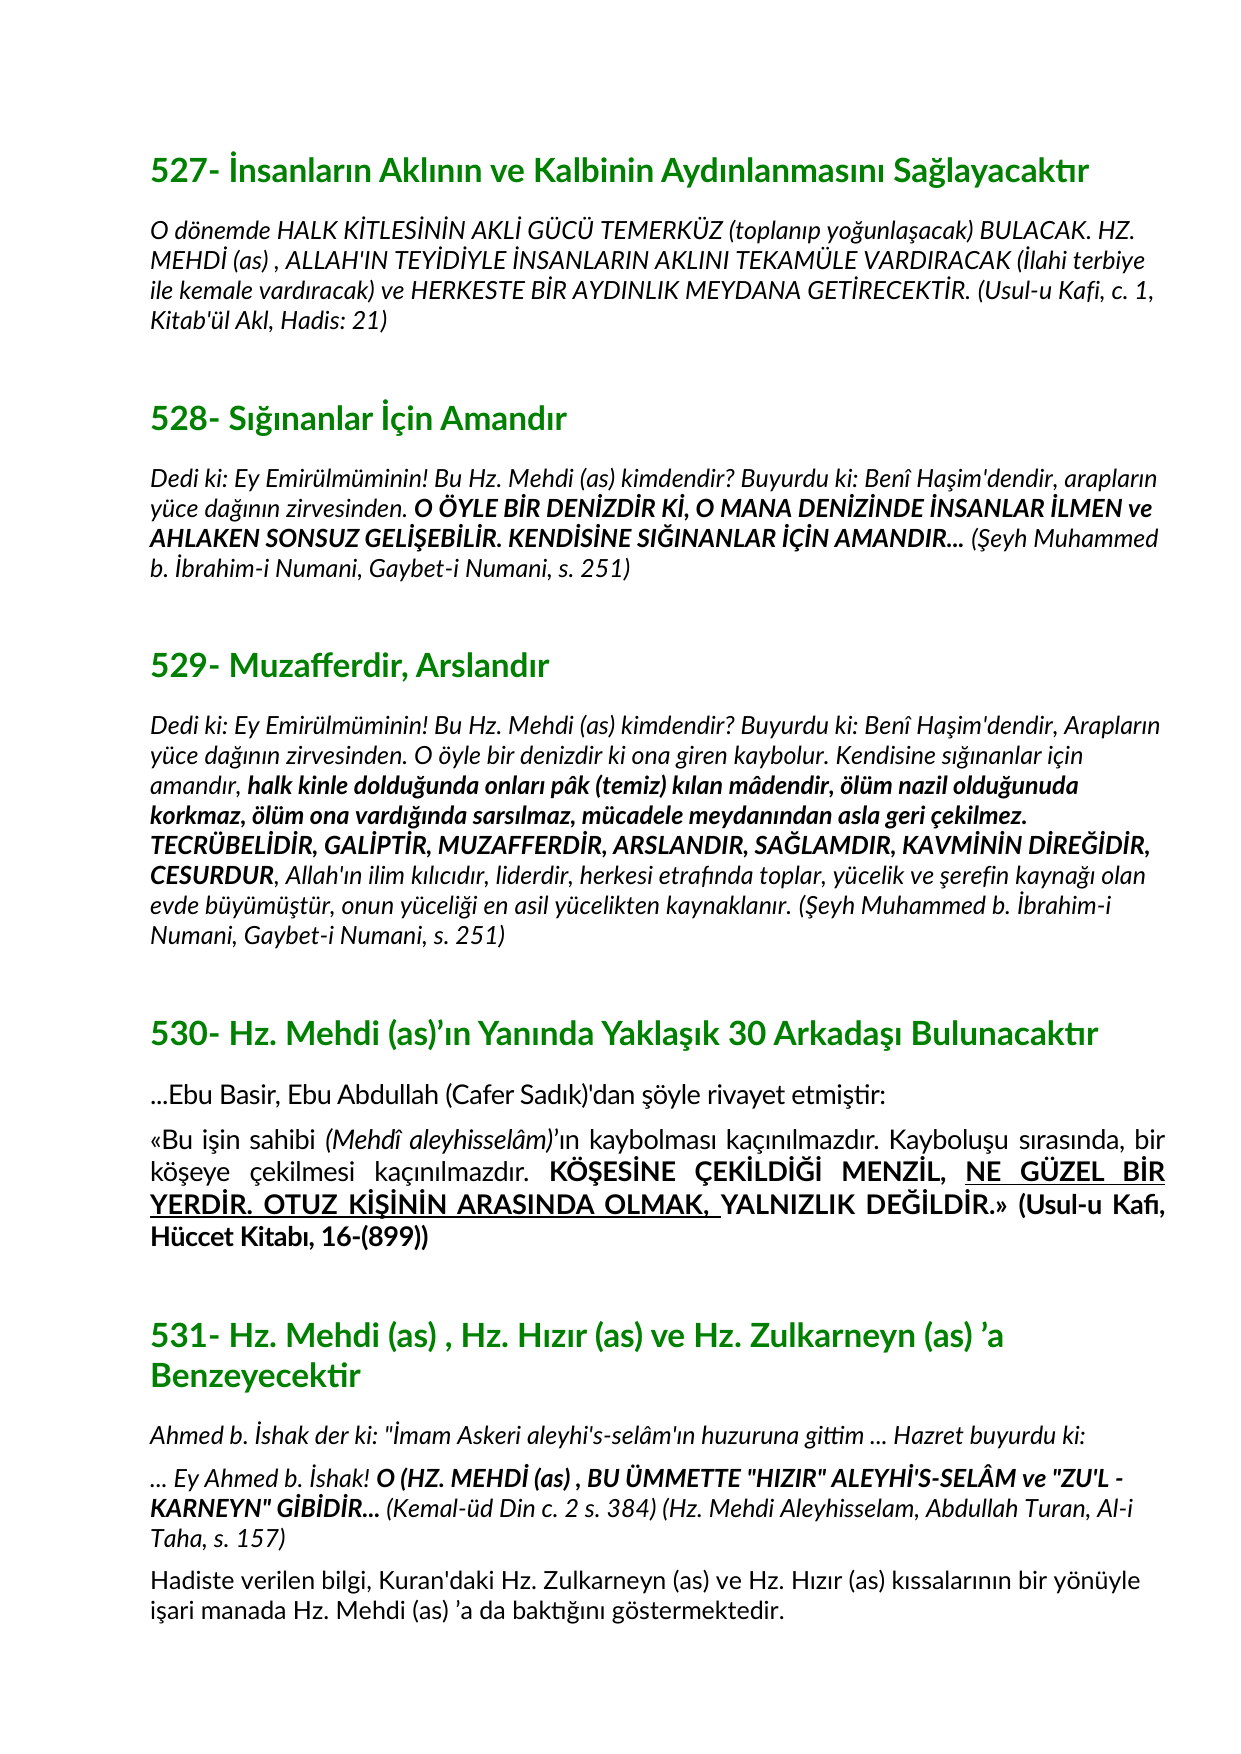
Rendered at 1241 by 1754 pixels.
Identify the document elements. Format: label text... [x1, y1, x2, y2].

subtitle 531- Hz. Mehdi (as) , Hz. Hızır (as) ve Hz. Zulkarneyn (as) ’a Benzeyecektir [150, 1315, 1165, 1395]
text Dedi ki: Ey Emirülmüminin! Bu Hz. Mehdi (as) kimdendir? Buyurdu ki: Benî Haşim'dendir, Arapların yüce dağının zirvesinden. O öyle bir denizdir ki ona giren kaybolur. Kendisine sığınanlar için amandır, halk kinle dolduğunda onları pâk (temiz) kılan mâdendir, ölüm nazil olduğunuda korkmaz, ölüm ona vardığında sarsılmaz, mücadele meydanından asla geri çekilmez. TECRÜBELİDİR, GALİPTİR, MUZAFFERDİR, ARSLANDIR, SAĞLAMDIR, KAVMİNİN DİREĞİDİR, CESURDUR, Allah'ın ilim kılıcıdır, liderdir, herkesi etrafında toplar, yücelik ve şerefin kaynağı olan evde büyümüştür, onun yüceliği en asil yücelikten kaynaklanır. (Şeyh Muhammed b. İbrahim-i Numani, Gaybet-i Numani, s. 251) [150, 710, 1165, 950]
text Ahmed b. İshak der ki: "İmam Askeri aleyhi's-selâm'ın huzuruna gittim ... Hazret buyurdu ki: [150, 1420, 1165, 1450]
text Hadiste verilen bilgi, Kuran'daki Hz. Zulkarneyn (as) ve Hz. Hızır (as) kıssalarının bir yönüyle işari manada Hz. Mehdi (as) ’a da baktığını göstermektedir. [150, 1565, 1165, 1625]
subtitle 527- İnsanların Aklının ve Kalbinin Aydınlanmasını Sağlayacaktır [150, 150, 1165, 190]
text O dönemde HALK KİTLESİNİN AKLİ GÜCÜ TEMERKÜZ (toplanıp yoğunlaşacak) BULACAK. HZ. MEHDİ (as) , ALLAH'IN TEYİDİYLE İNSANLARIN AKLINI TEKAMÜLE VARDIRACAK (İlahi terbiye ile kemale vardıracak) ve HERKESTE BİR AYDINLIK MEYDANA GETİRECEKTİR. (Usul-u Kafi, c. 1, Kitab'ül Akl, Hadis: 21) [150, 215, 1165, 335]
text ...Ebu Basir, Ebu Abdullah (Cafer Sadık)'dan şöyle rivayet etmiştir: [150, 1077, 1165, 1110]
text «Bu işin sahibi (Mehdî aleyhisselâm)’ın kaybolması kaçınılmazdır. Kayboluşu sırasında, bir köşeye çekilmesi kaçınılmazdır. KÖŞESİNE ÇEKİLDİĞİ MENZİL, NE GÜZEL BİR YERDİR. OTUZ KİŞİNİN ARASINDA OLMAK, YALNIZLIK DEĞİLDİR.» (Usul-u Kafi, Hüccet Kitabı, 16-(899)) [150, 1122, 1165, 1252]
text Dedi ki: Ey Emirülmüminin! Bu Hz. Mehdi (as) kimdendir? Buyurdu ki: Benî Haşim'dendir, arapların yüce dağının zirvesinden. O ÖYLE BİR DENİZDİR Kİ, O MANA DENİZİNDE İNSANLAR İLMEN ve AHLAKEN SONSUZ GELİŞEBİLİR. KENDİSİNE SIĞINANLAR İÇİN AMANDIR... (Şeyh Muhammed b. İbrahim-i Numani, Gaybet-i Numani, s. 251) [150, 462, 1165, 582]
text ... Ey Ahmed b. İshak! O (HZ. MEHDİ (as) , BU ÜMMETTE "HIZIR" ALEYHİ'S-SELÂM ve "ZU'L -KARNEYN" GİBİDİR... (Kemal-üd Din c. 2 s. 384) (Hz. Mehdi Aleyhisselam, Abdullah Turan, Al-i Taha, s. 157) [150, 1462, 1165, 1552]
subtitle 529- Muzafferdir, Arslandır [150, 645, 1165, 685]
subtitle 528- Sığınanlar İçin Amandır [150, 397, 1165, 437]
subtitle 530- Hz. Mehdi (as)’ın Yanında Yaklaşık 30 Arkadaşı Bulunacaktır [150, 1012, 1165, 1052]
